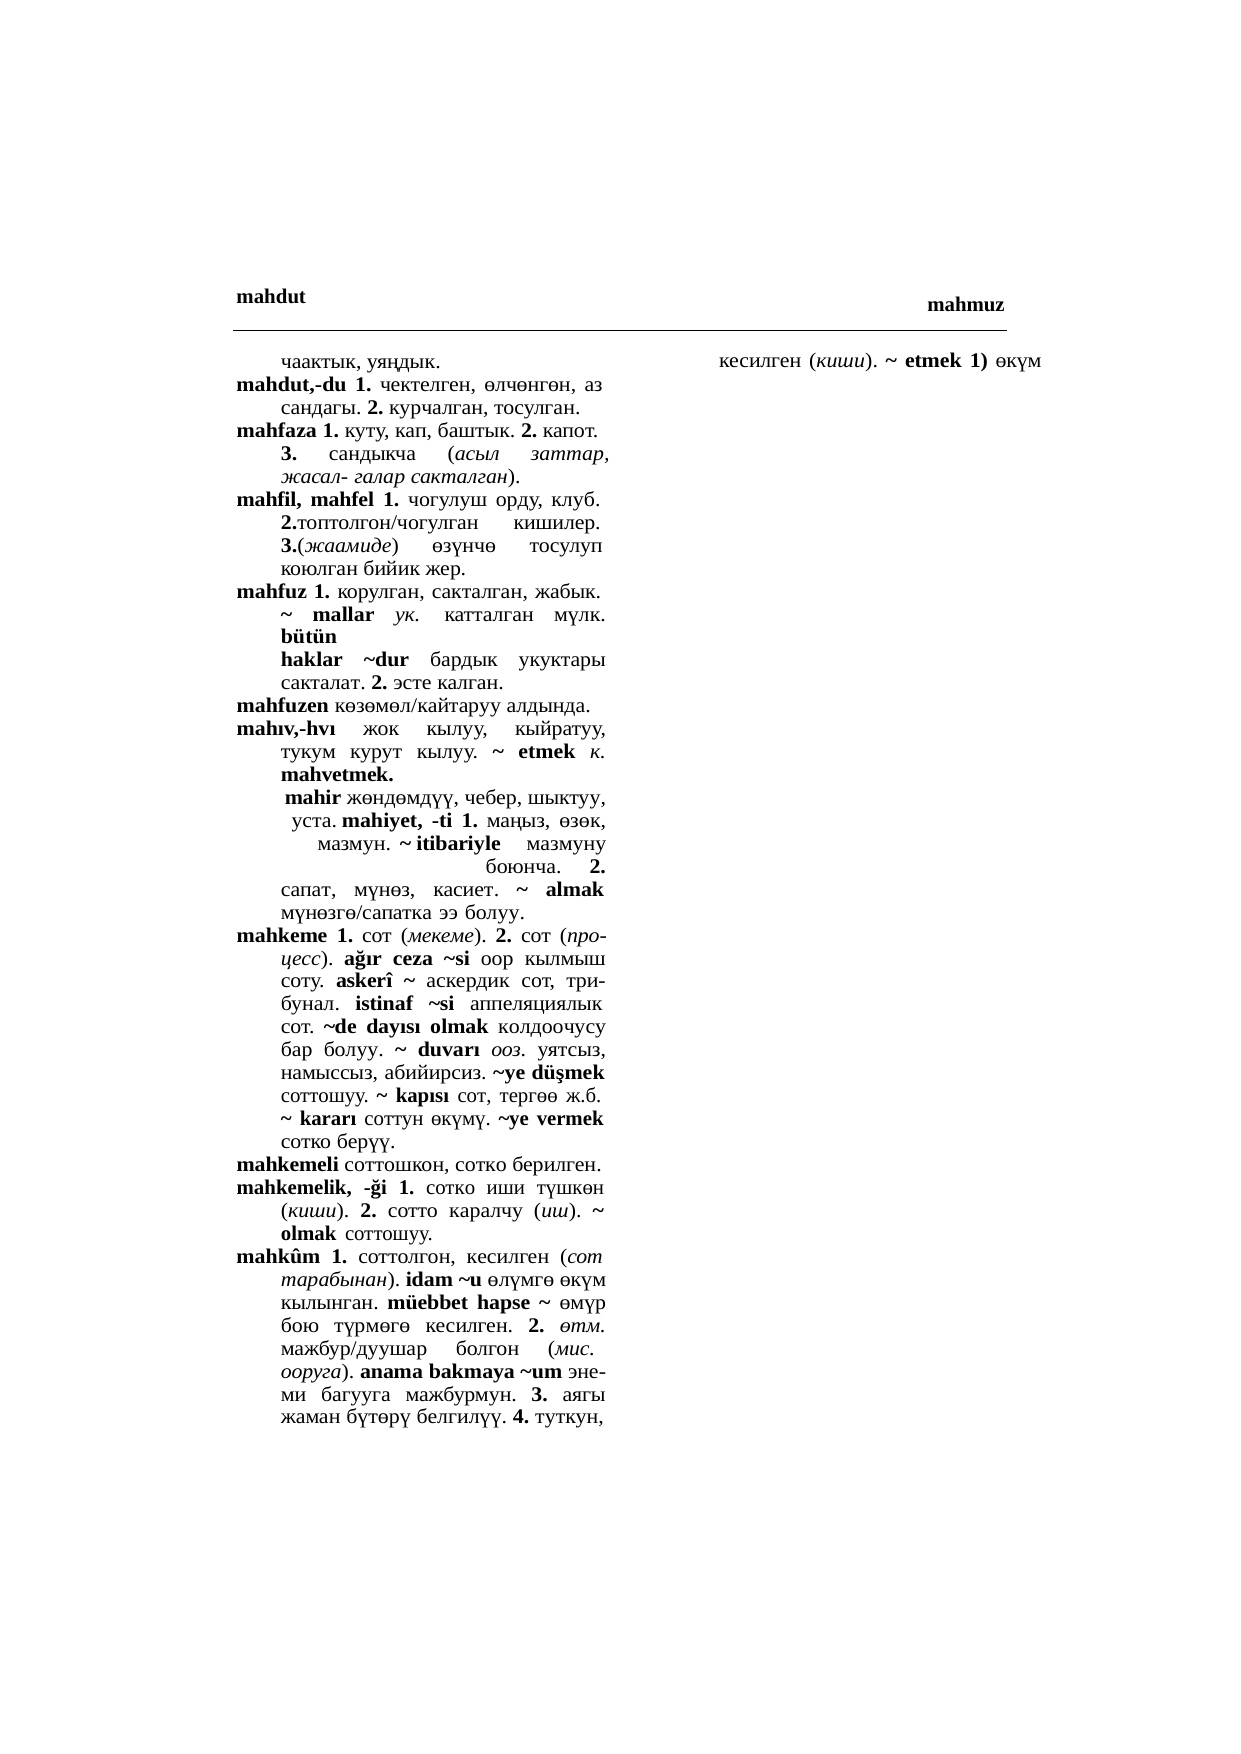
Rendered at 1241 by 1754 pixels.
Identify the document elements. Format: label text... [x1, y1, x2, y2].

text кесилген (киши). ~ etmek 1) өкүм [719, 349, 1062, 372]
text mahkeme 1. сот (мекеме). 2. сот (про- [236, 924, 609, 947]
text сапат, мүнөз, касиет. ~ almak [281, 878, 606, 901]
text mahmuz [927, 292, 1065, 316]
text mahkemeli соттошкон, сотко берилген. [236, 1153, 609, 1176]
text коюлган бийик жер. [281, 557, 470, 580]
text mahir жөндөмдүү, чебер, шыктуу, уста. mahiyet, -ti 1. маңыз, өзөк, мазмун. ~ itibariyle мазмуну боюнча. 2. [236, 786, 606, 878]
text сотко берүү. [281, 1130, 396, 1153]
text mahkûm 1. соттолгон, кесилген (сот тарабынан). idam ~u өлүмгө өкүм [236, 1245, 609, 1291]
text mahkemelik, -ği 1. сотко иши түшкөн [236, 1176, 609, 1199]
text кылынган. müebbet hapse ~ өмүр бою түрмөгө кесилген. 2. өтм. мажбур/дуушар болгон (мис. [281, 1291, 606, 1359]
text mahfuzen көзөмөл/кайтаруу алдында. [236, 694, 609, 717]
text mahdut,-du 1. чектелген, өлчөнгөн, аз сандагы. 2. курчалган, тосулган. [236, 373, 609, 419]
text цесс). ağır ceza ~si оор кылмыш соту. askerî ~ аскердик сот, три- бунал. istinaf ~si аппеляциялык [281, 947, 606, 1015]
text haklar ~dur бардык укуктары сакталат. 2. эсте калган. [281, 648, 606, 694]
text мүнөзгө/сапатка ээ болуу. [281, 901, 528, 924]
text сот. ~de dayısı olmak колдоочусу бар болуу. ~ duvarı ооз. уятсыз, намыссыз, абийирсиз. ~ye düşmek [281, 1016, 606, 1084]
text mahfaza 1. куту, кап, баштык. 2. капот. [236, 419, 609, 442]
text ооруга). anama bakmaya ~um эне- ми багууга мажбурмун. 3. аягы жаман бүтөрү белгилүү. 4. туткун, [281, 1360, 606, 1428]
text 2.топтолгон/чогулган кишилер. [281, 511, 606, 534]
text mahfuz 1. корулган, сакталган, жабык. [236, 580, 609, 603]
text соттошуу. ~ kapısı сот, тергөө ж.б. [281, 1084, 606, 1107]
text чаактык, уяңдык. [281, 349, 444, 373]
text mahdut [236, 284, 306, 308]
text mahıv,-hvı жок кылуу, кыйратуу, тукум курут кылуу. ~ etmek к. mahvetmek. [236, 717, 606, 786]
text olmak соттошуу. [281, 1222, 436, 1245]
text 3.(жаамиде) өзүнчө тосулуп [281, 534, 606, 557]
text (киши). 2. сотто каралчу (иш). ~ [281, 1199, 606, 1222]
text mahfil, mahfel 1. чогулуш орду, клуб. [236, 488, 609, 511]
text ~ kararı соттун өкүмү. ~ye vermek [281, 1107, 606, 1130]
text 3. сандыкча (асыл заттар, жасал- галар сакталган). [281, 442, 609, 488]
text ~ mallar ук. катталган мүлк. bütün [281, 603, 606, 648]
